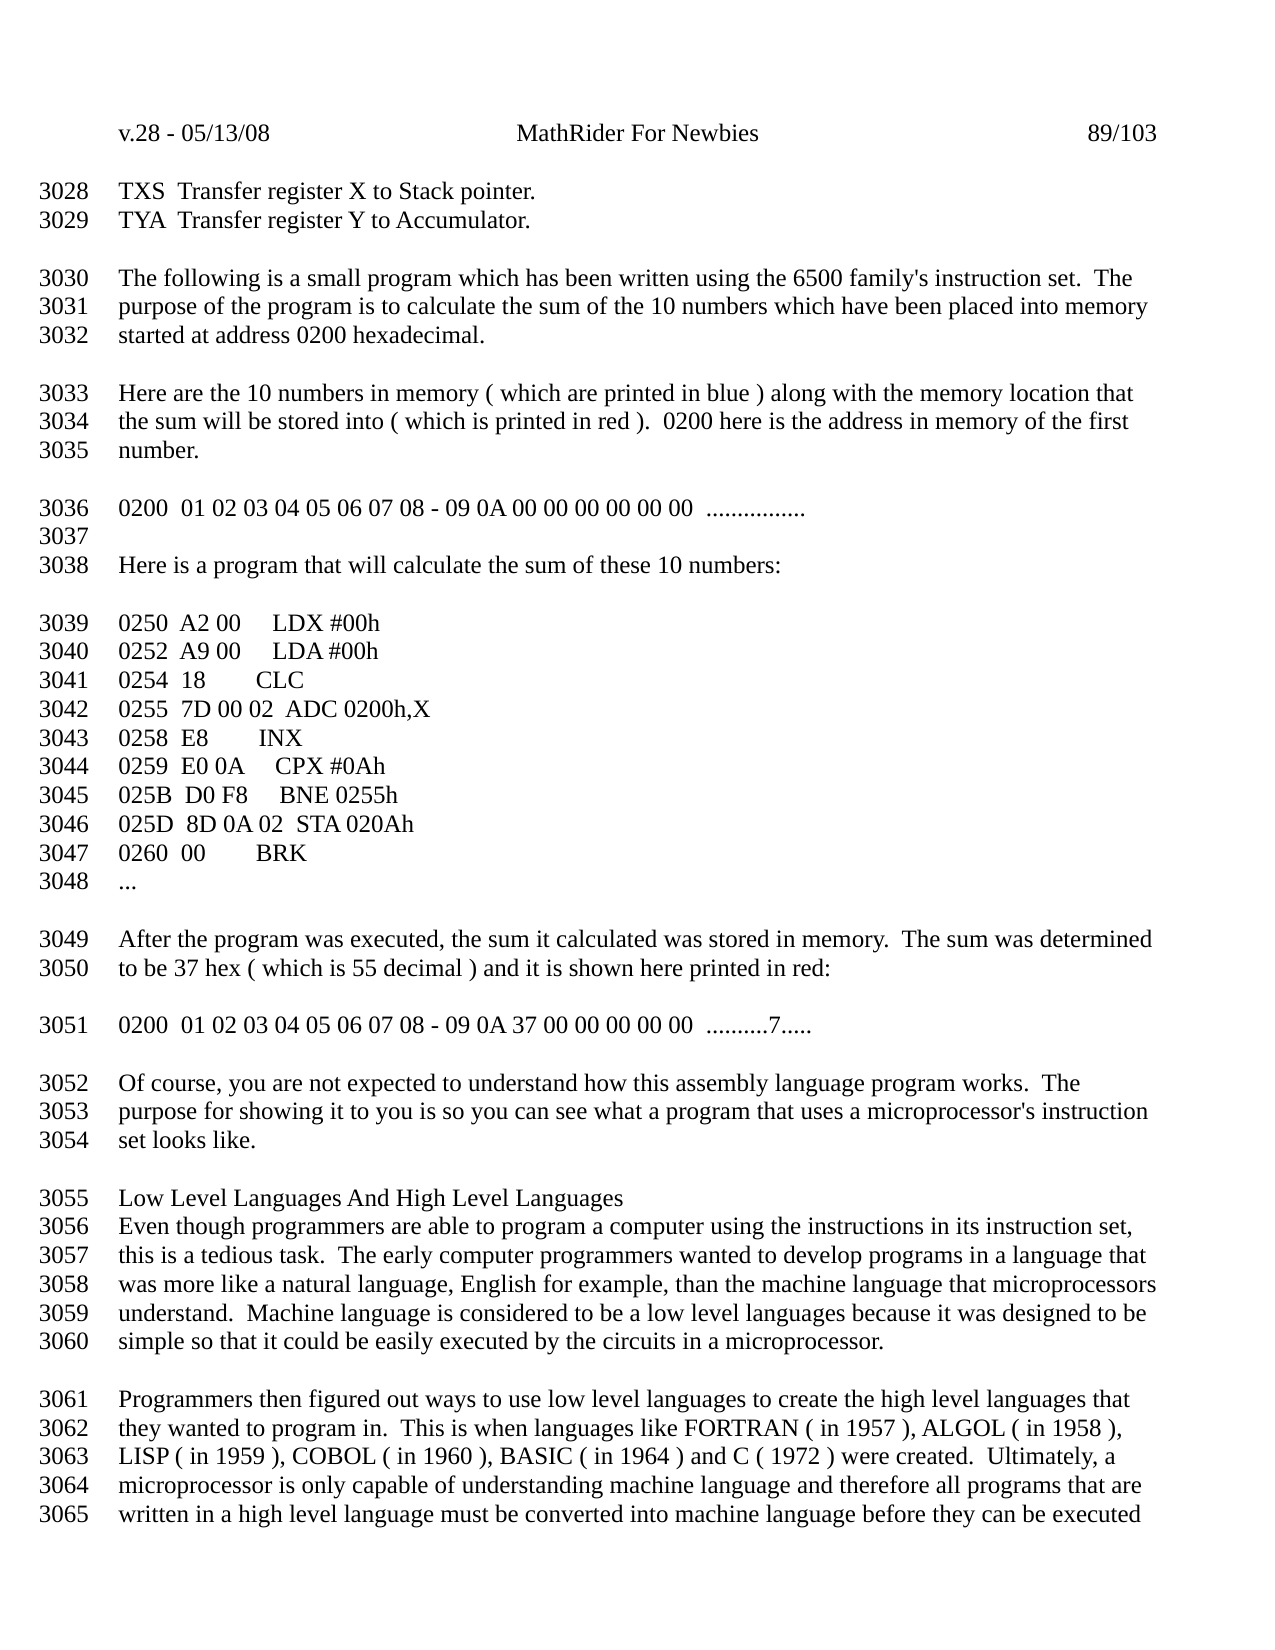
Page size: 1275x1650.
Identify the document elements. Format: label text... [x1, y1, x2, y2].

text 025B D0 F8 BNE 0255h [118, 780, 1157, 809]
text TYA Transfer register Y to Accumulator. [118, 205, 1157, 234]
text The following is a small program which has been written using the 6500 family's instruction set. The purpose of the program is to calculate the sum of the 10 numbers which have been placed into memory started at address 0200 hexadecimal. [118, 263, 1157, 349]
text Here are the 10 numbers in memory ( which are printed in blue ) along with the memory location that the sum will be stored into ( which is printed in red ). 0200 here is the address in memory of the first number. [118, 378, 1157, 464]
text Even though programmers are able to program a computer using the instructions in its instruction set, this is a tedious task. The early computer programmers wanted to develop programs in a language that was more like a natural language, English for example, than the machine language that microprocessors understand. Machine language is considered to be a low level languages because it was designed to be simple so that it could be easily executed by the circuits in a microprocessor. [118, 1211, 1157, 1355]
text Here is a program that will calculate the sum of these 10 numbers: [118, 550, 1157, 579]
text 0259 E0 0A CPX #0Ah [118, 751, 1157, 780]
text Programmers then figured out ways to use low level languages to create the high level languages that they wanted to program in. This is when languages like FORTRAN ( in 1957 ), ALGOL ( in 1958 ), LISP ( in 1959 ), COBOL ( in 1960 ), BASIC ( in 1964 ) and C ( 1972 ) were created. Ultimately, a microprocessor is only capable of understanding machine language and therefore all programs that are written in a high level language must be converted into machine language before they can be executed [118, 1384, 1157, 1528]
text Of course, you are not expected to understand how this assembly language program works. The purpose for showing it to you is so you can see what a program that uses a microprocessor's instruction set looks like. [118, 1068, 1157, 1154]
text 0258 E8 INX [118, 723, 1157, 751]
text 0255 7D 00 02 ADC 0200h,X [118, 694, 1157, 723]
text 0200 01 02 03 04 05 06 07 08 - 09 0A 37 00 00 00 00 00 ..........7..... [118, 1010, 1157, 1039]
text 0250 A2 00 LDX #00h [118, 608, 1157, 636]
text 0260 00 BRK [118, 838, 1157, 866]
text After the program was executed, the sum it calculated was stored in memory. The sum was determined to be 37 hex ( which is 55 decimal ) and it is shown here printed in red: [118, 924, 1157, 981]
text ... [118, 866, 1157, 895]
text 0200 01 02 03 04 05 06 07 08 - 09 0A 00 00 00 00 00 00 ................ [118, 493, 1157, 521]
text 0252 A9 00 LDA #00h [118, 636, 1157, 665]
text TXS Transfer register X to Stack pointer. [118, 176, 1157, 205]
text Low Level Languages And High Level Languages [118, 1183, 1157, 1211]
text 0254 18 CLC [118, 665, 1157, 694]
text 025D 8D 0A 02 STA 020Ah [118, 809, 1157, 838]
